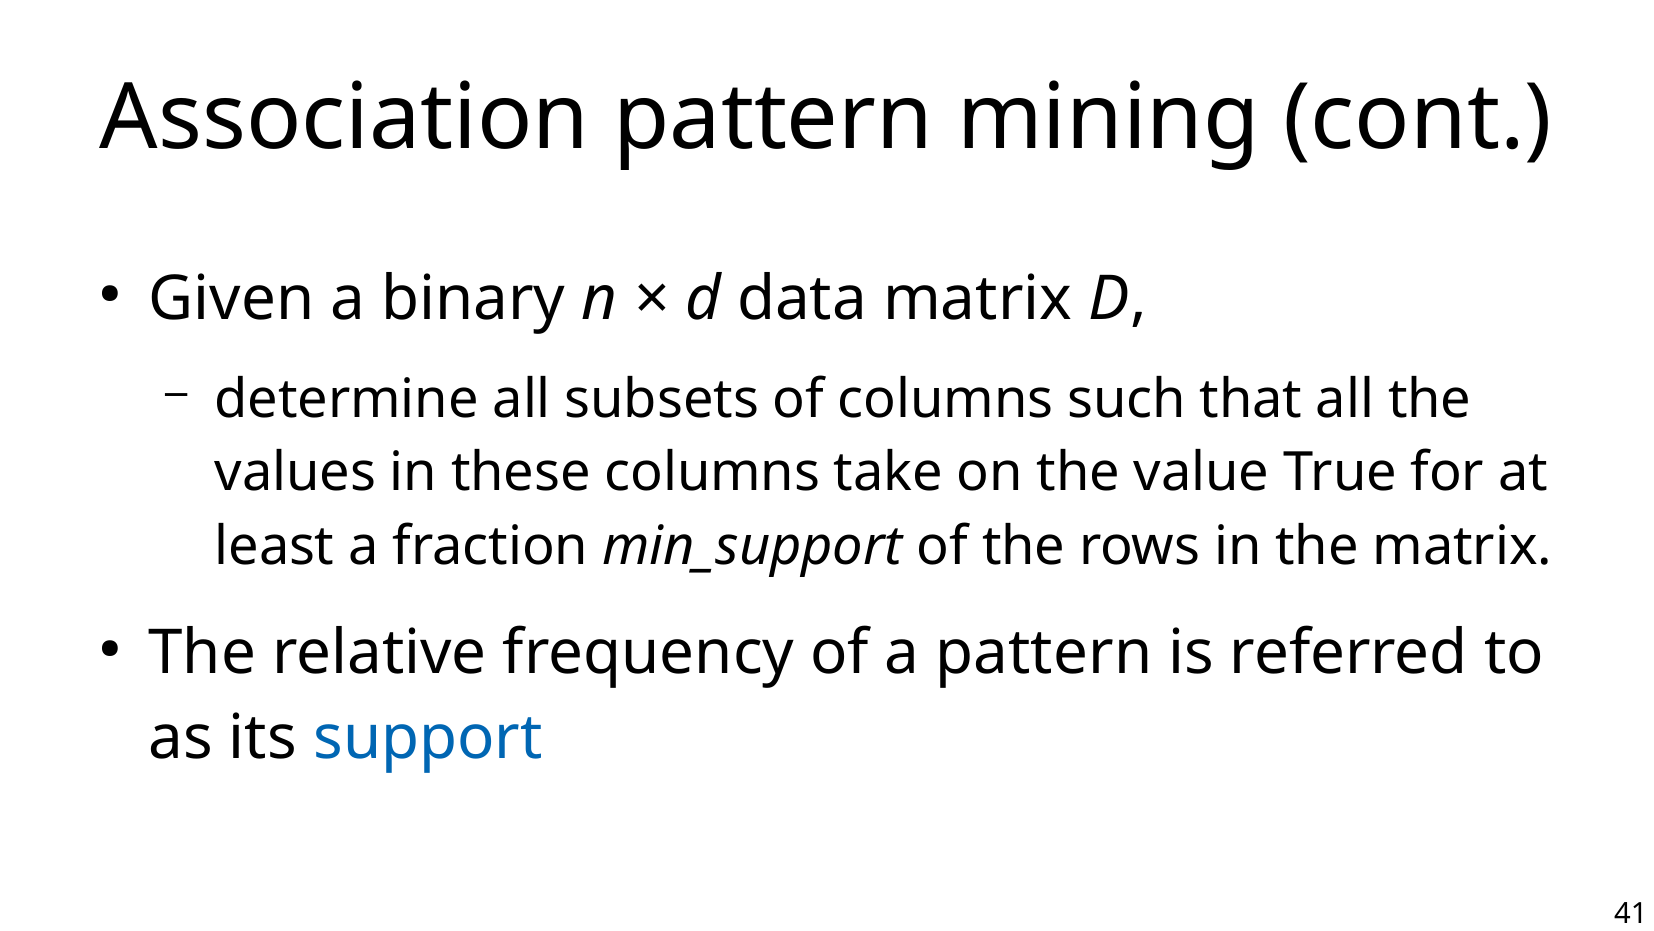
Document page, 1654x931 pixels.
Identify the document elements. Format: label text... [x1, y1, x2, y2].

list Given a binary n × d data matrix D, determine all subsets of columns such that all the values in these columns take on the value True for at least a fraction min_support of the rows in the matrix. The relative frequency of a pattern is referred to as its support [82, 253, 1571, 793]
title Association pattern mining (cont.) [82, 1, 1571, 226]
